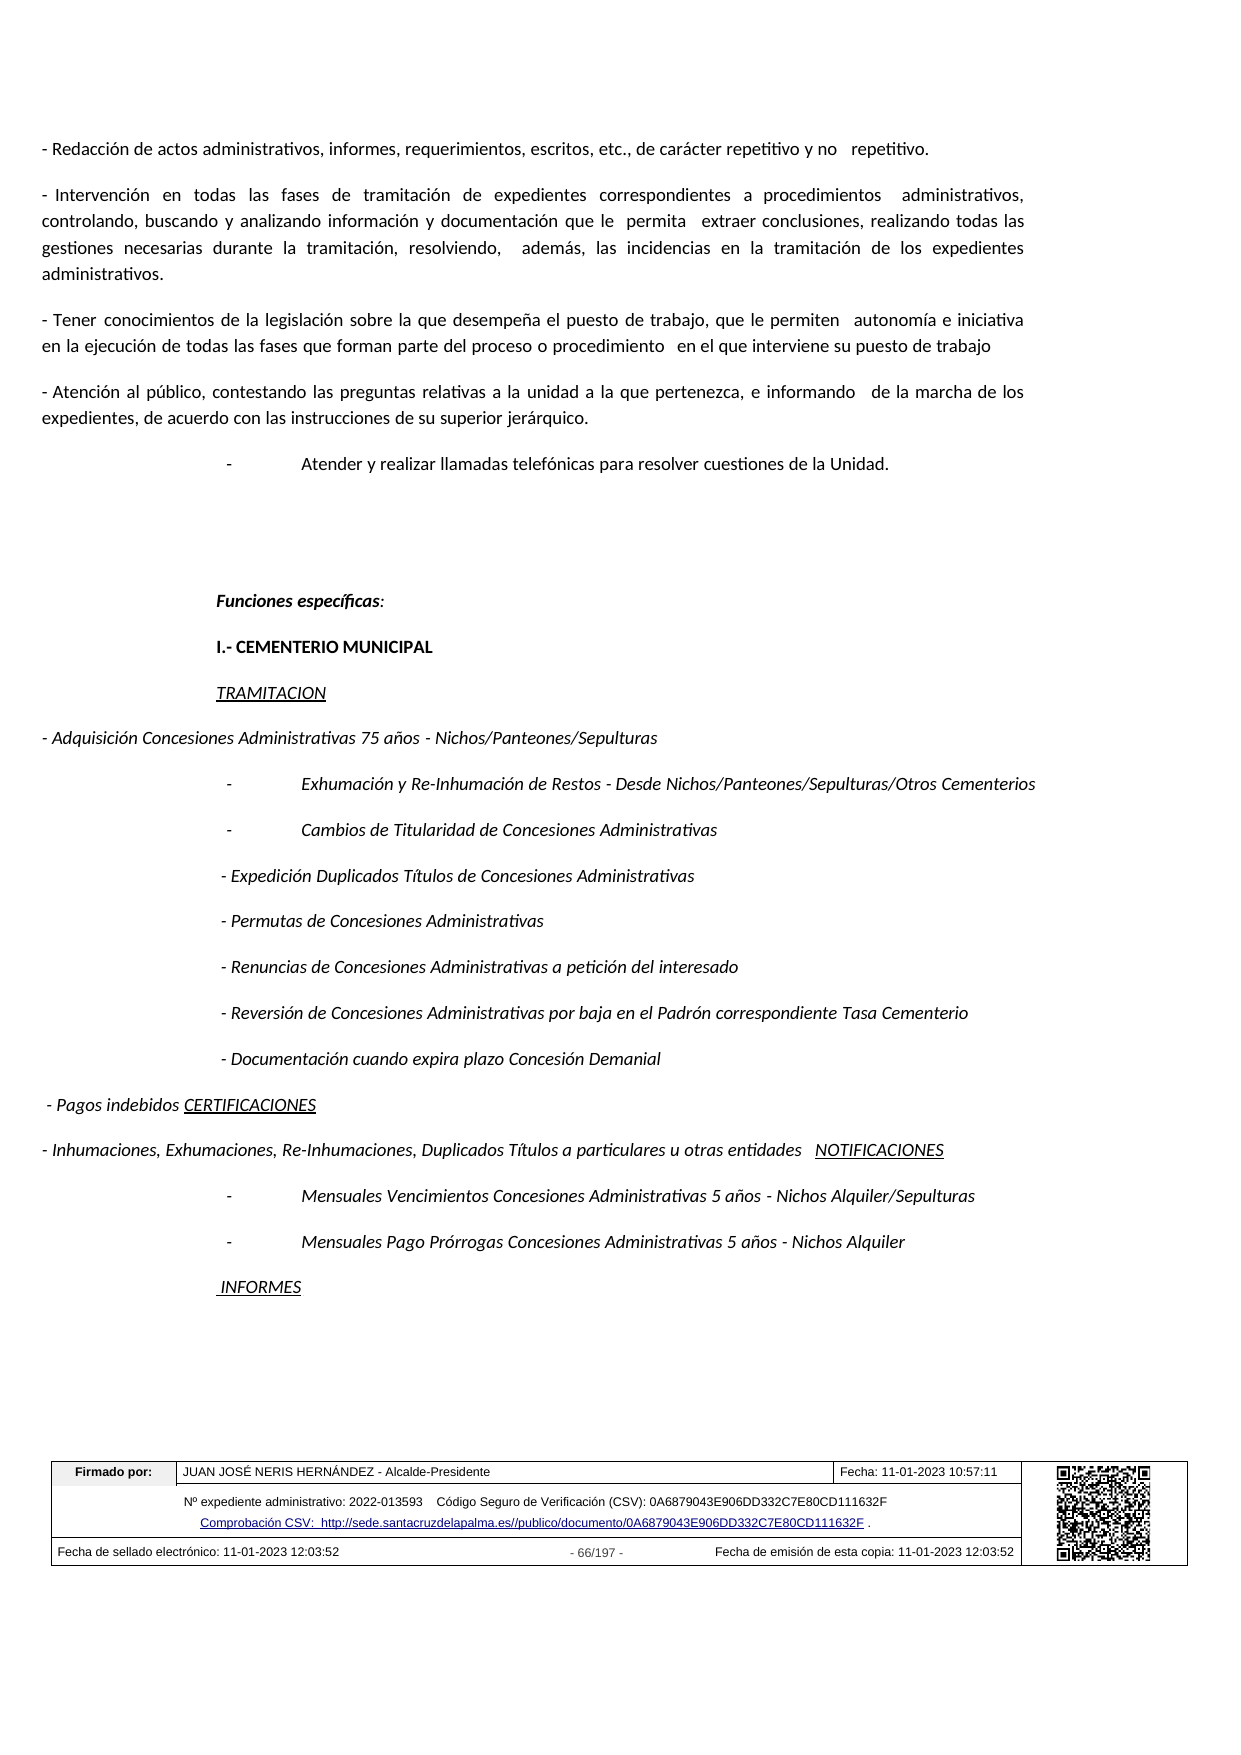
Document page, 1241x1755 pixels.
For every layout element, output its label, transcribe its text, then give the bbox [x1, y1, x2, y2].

table_header JUAN JOSÉ NERIS HERNÁNDEZ - Alcalde-Presidente [177, 1462, 833, 1483]
list Intervención en todas las fases de tramitación de expedientes correspondientes a procedimientos administrativos, controlando, buscando y analizando información y documentación que le permita extraer conclusiones, realizando todas las gestiones necesarias durante la tramitación, resolviendo, además, las incidencias en la tramitación de los expedientes administrativos. [42, 183, 1024, 285]
list Atención al público, contestando las preguntas relativas a la unidad a la que pertenezca, e informando de la marcha de los expedientes, de acuerdo con las instrucciones de su superior jerárquico. [42, 380, 1024, 429]
list Inhumaciones, Exhumaciones, Re-Inhumaciones, Duplicados Títulos a particulares u otras entidades NOTIFICACIONES [42, 1139, 991, 1162]
list Documentación cuando expira plazo Concesión Demanial [221, 1047, 1199, 1070]
table_header Firmado por: [52, 1462, 176, 1483]
list Adquisición Concesiones Administrativas 75 años - Nichos/Panteones/Sepulturas [42, 727, 1199, 749]
list Cambios de Titularidad de Concesiones Administrativas [226, 818, 1199, 841]
list Atender y realizar llamadas telefónicas para resolver cuestiones de la Unidad. [226, 452, 1199, 475]
table_header [1022, 1462, 1187, 1565]
list Tener conocimientos de la legislación sobre la que desempeña el puesto de trabajo, que le permiten autonomía e iniciativa en la ejecución de todas las fases que forman parte del proceso o procedimiento en el que interviene su puesto de trabajo [42, 308, 1025, 357]
table_cell Nº expediente administrativo: 2022-013593 Código Seguro de Verificación (CSV): 0A6879043E906DD332C7E80CD111632F Comprobación CSV: http://sede.santacruzdelapalma.es//publico/documento/0A6879043E906DD332C7E80CD111632F . [52, 1484, 1021, 1537]
text TRAMITACION [216, 681, 1199, 704]
subtitle Funciones específicas: [216, 589, 1199, 612]
list Renuncias de Concesiones Administrativas a petición del interesado [221, 955, 1199, 978]
list Permutas de Concesiones Administrativas [221, 910, 1199, 933]
list Pagos indebidos CERTIFICACIONES [42, 1093, 356, 1116]
list Redacción de actos administrativos, informes, requerimientos, escritos, etc., de carácter repetitivo y no repetitivo. [42, 137, 1024, 160]
table_cell Fecha de sellado electrónico: 11-01-2023 12:03:52 - 66/197 - Fecha de emisión de esta copia: 11-01-2023 12:03:52 [52, 1538, 1021, 1565]
list Mensuales Pago Prórrogas Concesiones Administrativas 5 años - Nichos Alquiler [226, 1230, 1199, 1253]
list Reversión de Concesiones Administrativas por baja en el Padrón correspondiente Tasa Cementerio [221, 1001, 1199, 1024]
text INFORMES [216, 1276, 1199, 1298]
table_header Fecha: 11-01-2023 10:57:11 [834, 1462, 1021, 1483]
text I.- CEMENTERIO MUNICIPAL [216, 635, 1199, 658]
list Expedición Duplicados Títulos de Concesiones Administrativas [221, 864, 1199, 887]
list Mensuales Vencimientos Concesiones Administrativas 5 años - Nichos Alquiler/Sepulturas [226, 1184, 1199, 1207]
list Exhumación y Re-Inhumación de Restos - Desde Nichos/Panteones/Sepulturas/Otros Cementerios [226, 772, 1199, 795]
